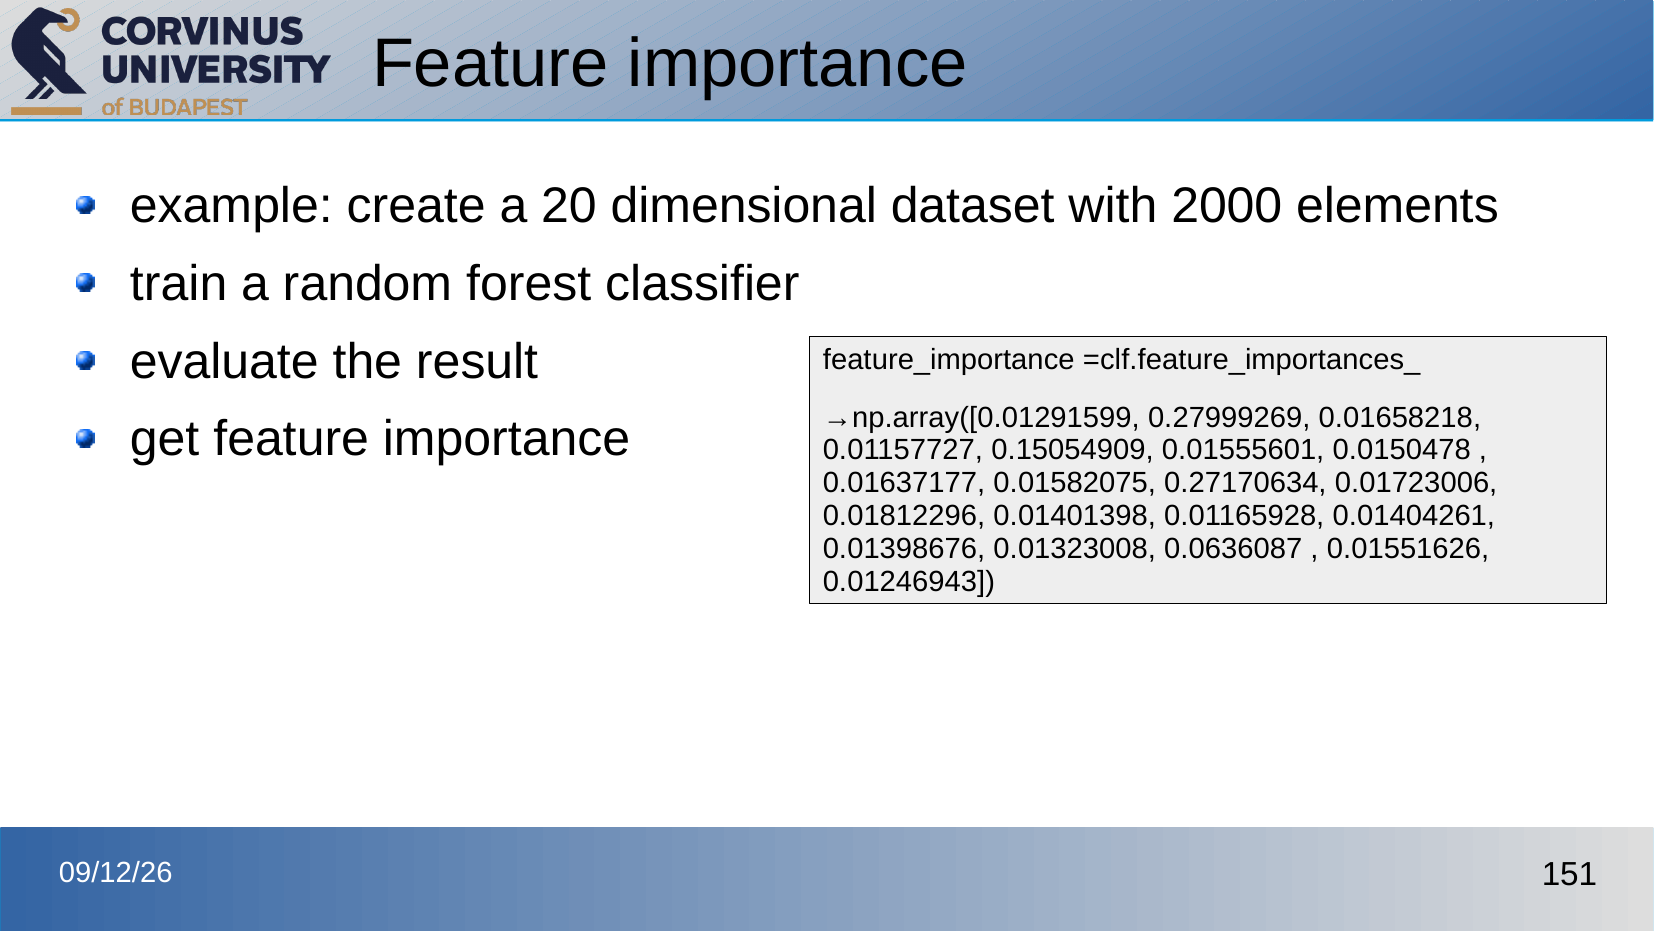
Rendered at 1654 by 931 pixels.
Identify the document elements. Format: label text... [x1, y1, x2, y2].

list example: create a 20 dimensional dataset with 2000 elements train a random forest classifier evaluate the result get feature importance [59, 177, 1595, 709]
text_box feature_importance =clf.feature_importances_ →np.array([0.01291599, 0.27999269, 0.01658218, 0.01157727, 0.15054909, 0.01555601, 0.0150478 , 0.01637177, 0.01582075, 0.27170634, 0.01723006, 0.01812296, 0.01401398, 0.01165928, 0.01404261, 0.01398676, 0.01323008, 0.0636087 , 0.01551626, 0.01246943]) [809, 336, 1607, 604]
picture [11, 7, 331, 115]
title Feature importance [372, 23, 1625, 103]
